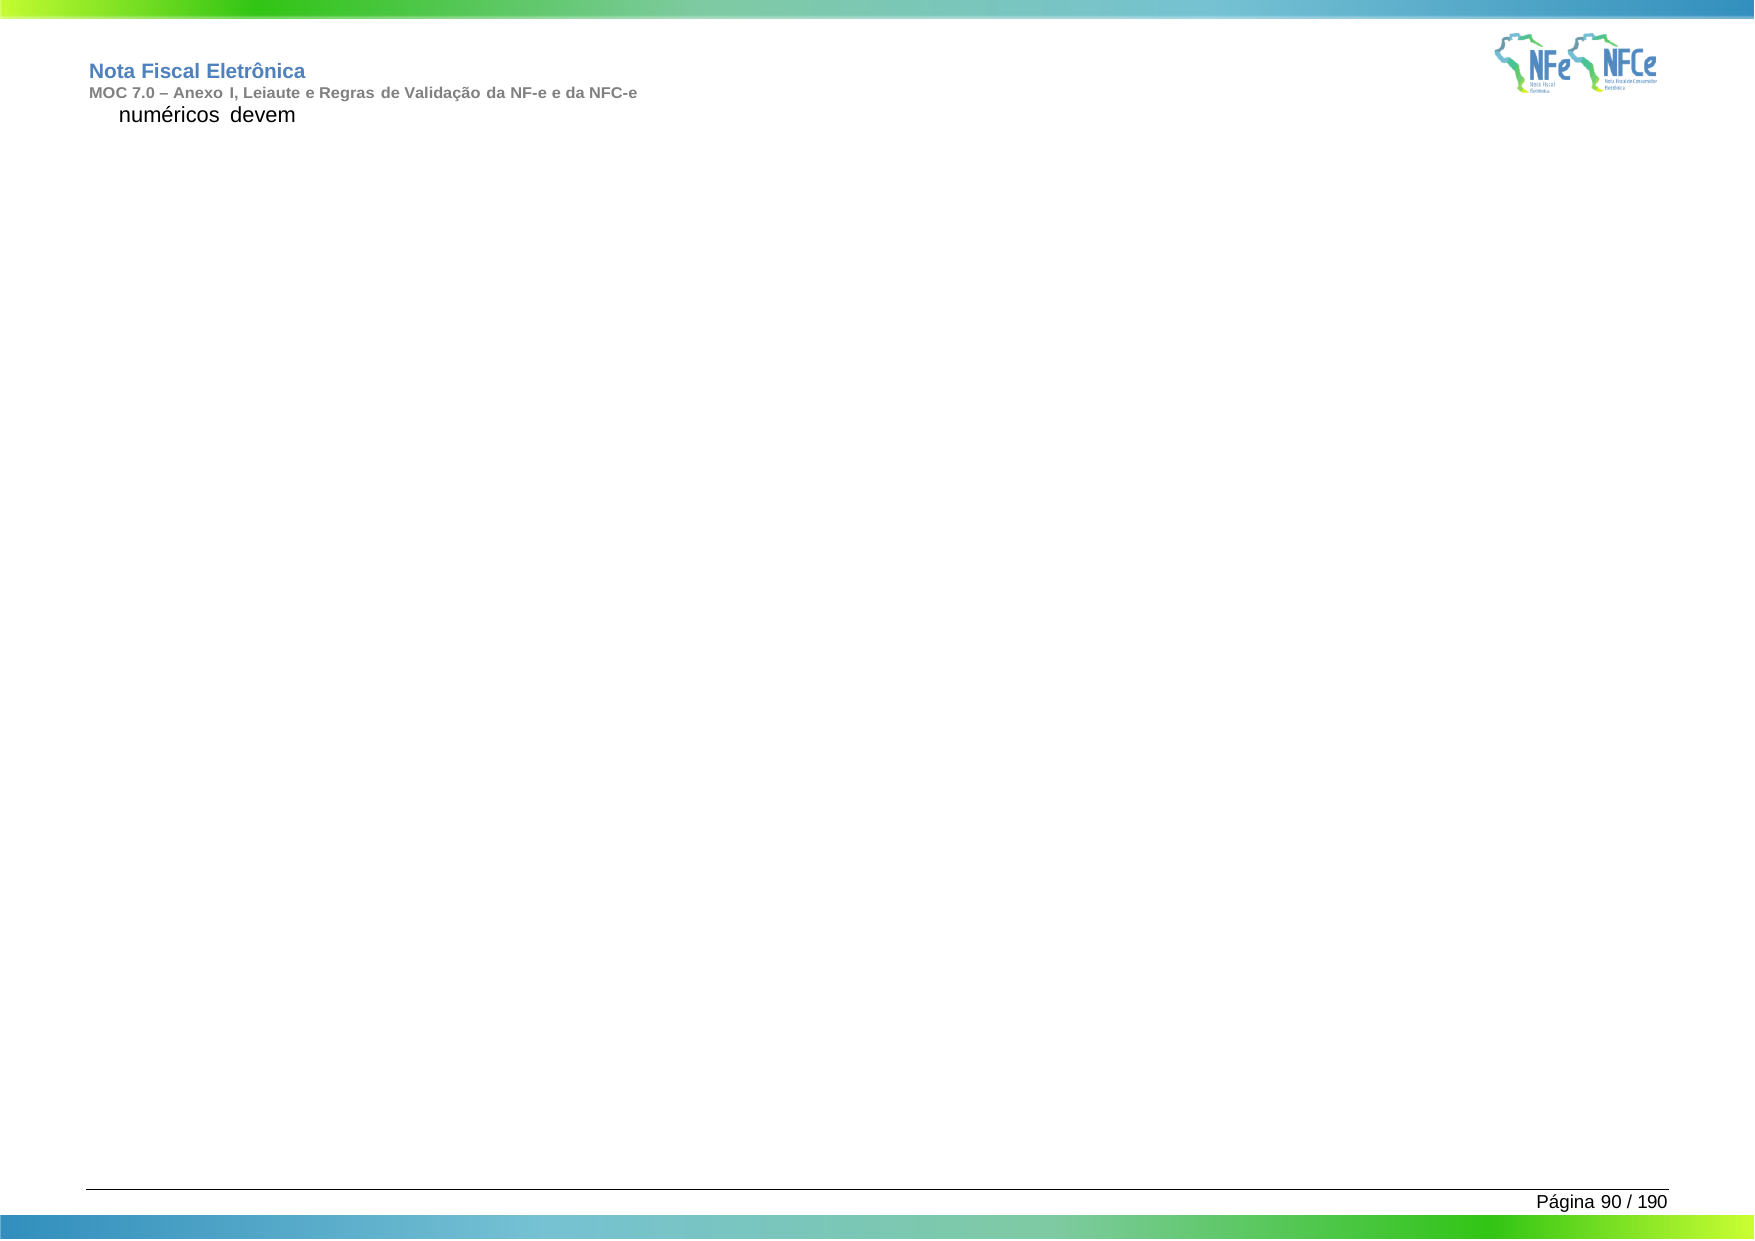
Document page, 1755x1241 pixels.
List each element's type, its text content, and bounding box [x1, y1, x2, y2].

list numéricos devem [119, 102, 1667, 127]
